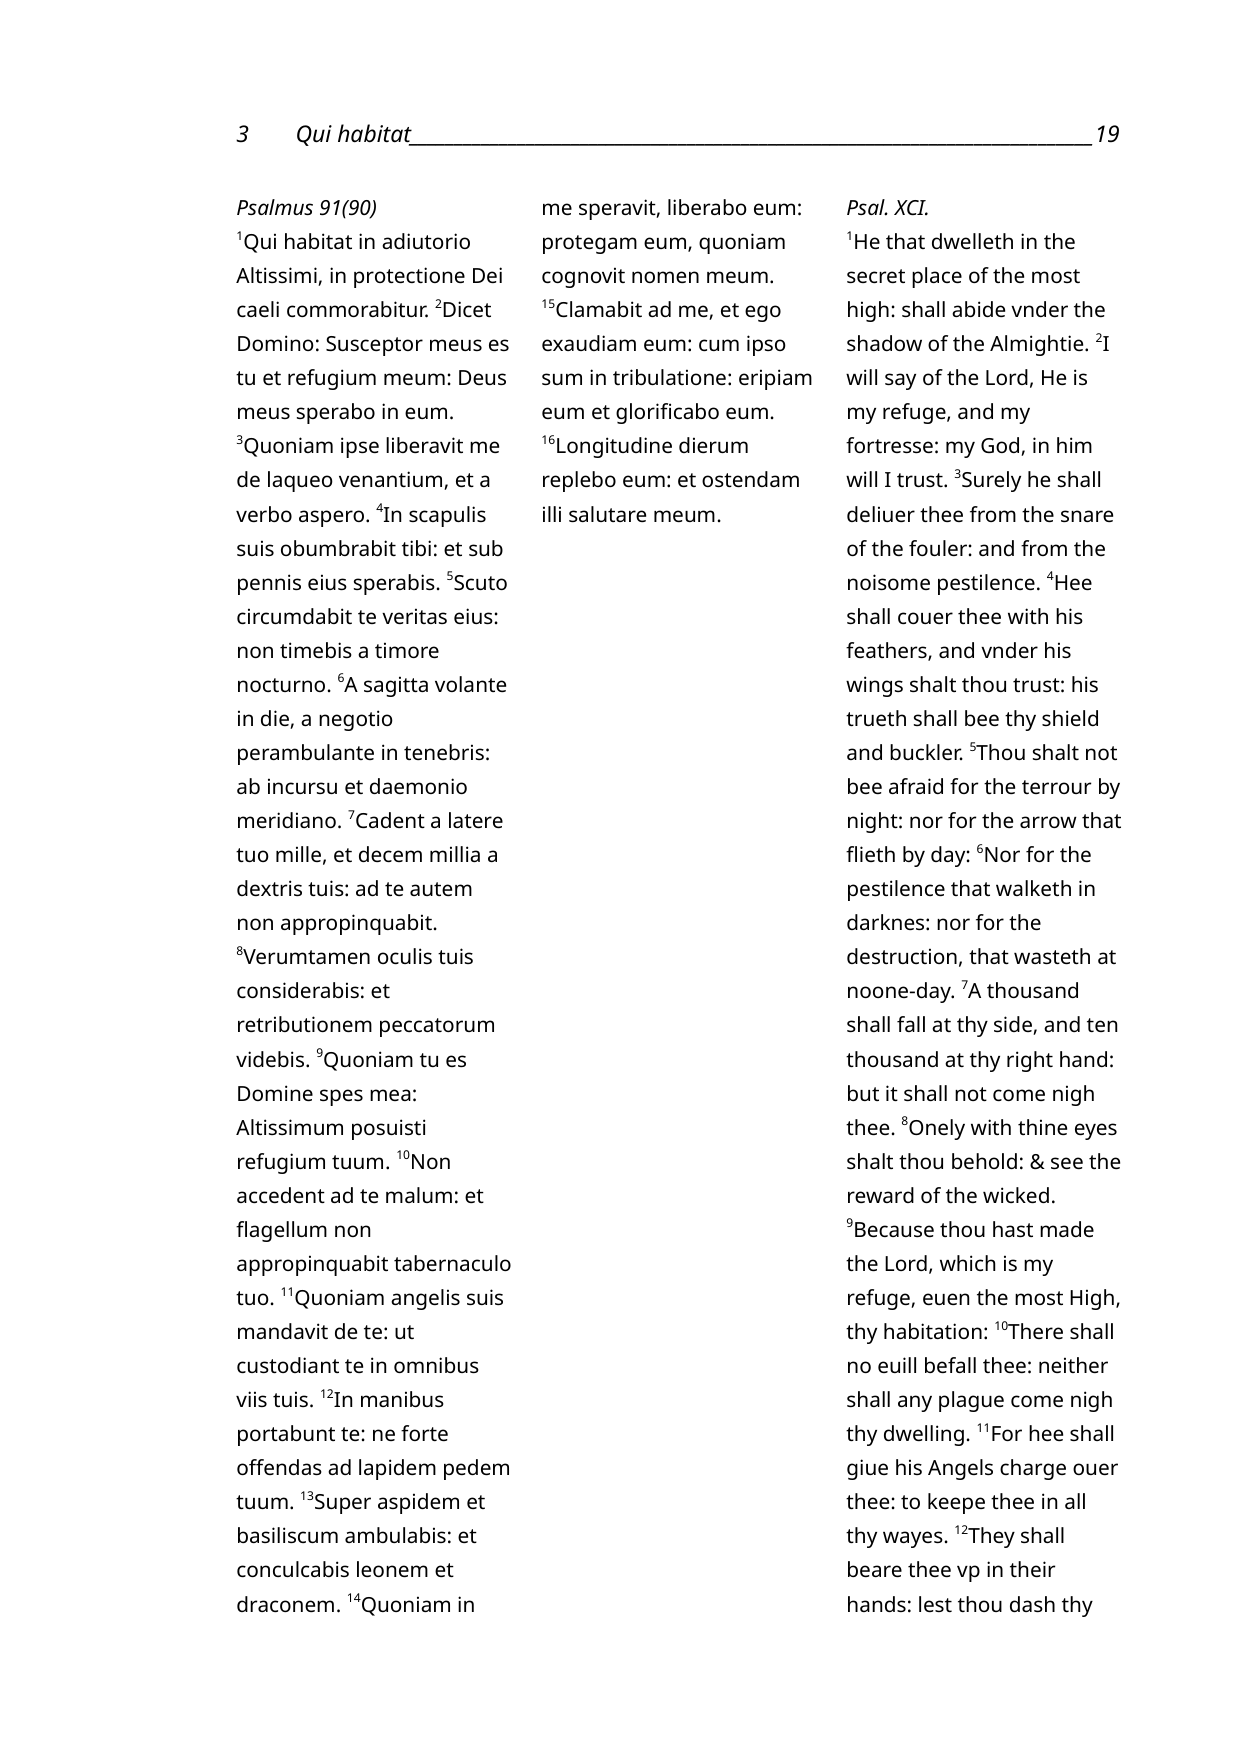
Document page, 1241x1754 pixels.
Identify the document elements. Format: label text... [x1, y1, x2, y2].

text 3 Qui habitat 19 [236, 118, 1122, 149]
text Psal. XCI. 1He that dwelleth in the secret place of the most high: shall abide vnder the shadow of the Almightie. 2I will say of the Lord, He is my refuge, and my fortresse: my God, in him will I trust. 3Surely he shall deliuer thee from the snare of the fouler: and from the noisome pestilence. 4Hee shall couer thee with his feathers, and vnder his wings shalt thou trust: his trueth shall bee thy shield and buckler. 5Thou shalt not bee afraid for the terrour by night: nor for the arrow that flieth by day: 6Nor for the pestilence that walketh in darknes: nor for the destruction, that wasteth at noone-day. 7A thousand shall fall at thy side, and ten thousand at thy right hand: but it shall not come nigh thee. 8Onely with thine eyes shalt thou behold: & see the reward of the wicked. 9Because thou hast made the Lord, which is my refuge, euen the most High, thy habitation: 10There shall no euill befall thee: neither shall any plague come nigh thy dwelling. 11For hee shall giue his Angels charge ouer thee: to keepe thee in all thy wayes. 12They shall beare thee vp in their hands: lest thou dash thy [846, 193, 1122, 1618]
text Psalmus 91(90) 1Qui habitat in adiutorio Altissimi, in protectione Dei caeli commorabitur. 2Dicet Domino: Susceptor meus es tu et refugium meum: Deus meus sperabo in eum. 3Quoniam ipse liberavit me de laqueo venantium, et a verbo aspero. 4In scapulis suis obumbrabit tibi: et sub pennis eius sperabis. 5Scuto circumdabit te veritas eius: non timebis a timore nocturno. 6A sagitta volante in die, a negotio perambulante in tenebris: ab incursu et daemonio meridiano. 7Cadent a latere tuo mille, et decem millia a dextris tuis: ad te autem non appropinquabit. 8Verumtamen oculis tuis considerabis: et retributionem peccatorum videbis. 9Quoniam tu es Domine spes mea: Altissimum posuisti refugium tuum. 10Non accedent ad te malum: et flagellum non appropinquabit tabernaculo tuo. 11Quoniam angelis suis mandavit de te: ut custodiant te in omnibus viis tuis. 12In manibus portabunt te: ne forte offendas ad lapidem pedem tuum. 13Super aspidem et basiliscum ambulabis: et conculcabis leonem et draconem. 14Quoniam in [236, 193, 512, 1618]
text me speravit, liberabo eum: protegam eum, quoniam cognovit nomen meum. 15Clamabit ad me, et ego exaudiam eum: cum ipso sum in tribulatione: eripiam eum et glorificabo eum. 16Longitudine dierum replebo eum: et ostendam illi salutare meum. [541, 193, 817, 528]
